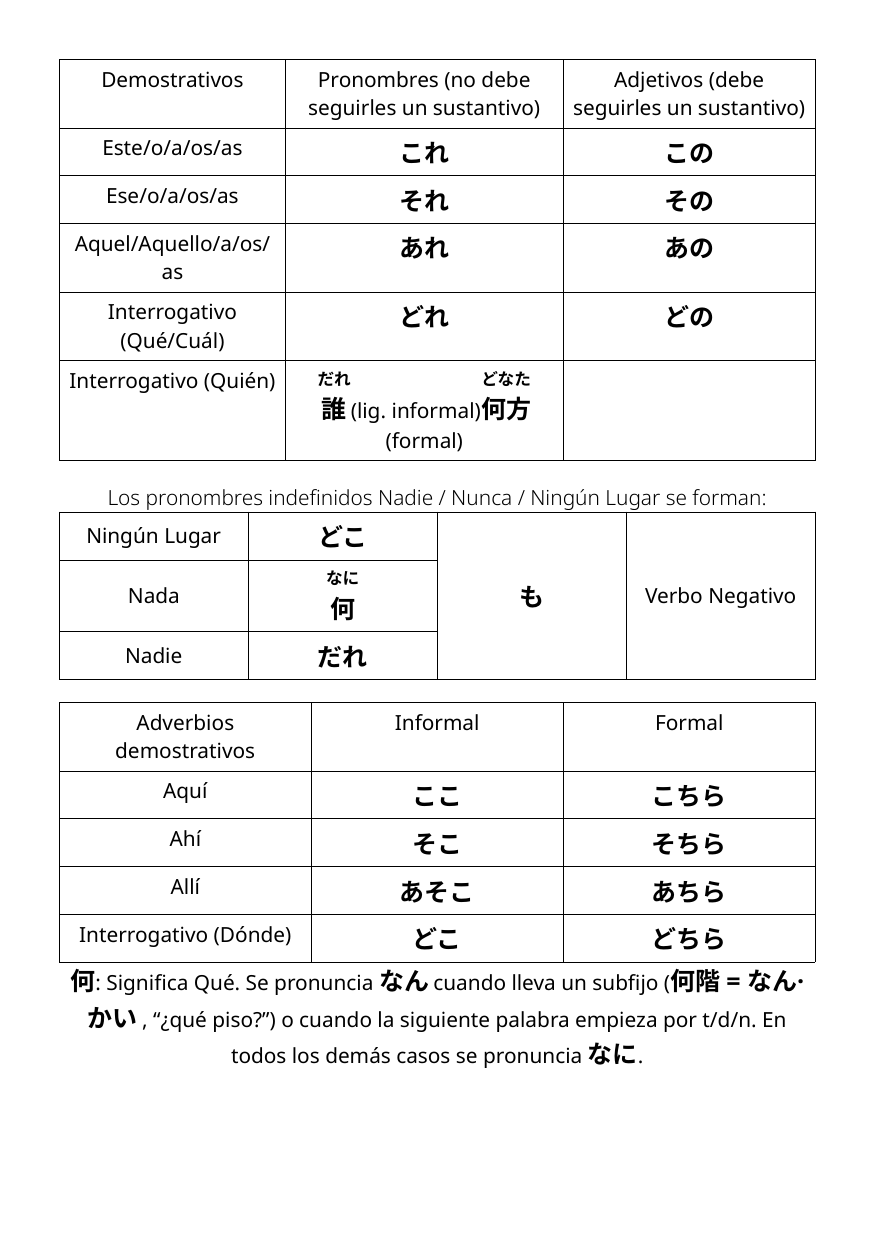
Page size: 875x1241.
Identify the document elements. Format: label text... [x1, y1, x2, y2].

table_cell Nada [60, 561, 248, 631]
table_header Formal [564, 703, 815, 771]
table_cell Aquel/Aquello/a/os/as [60, 224, 285, 292]
table_cell その [564, 176, 815, 223]
table_cell どこ [312, 915, 563, 962]
table_cell あそこ [312, 867, 563, 914]
table_cell Este/o/a/os/as [60, 129, 285, 175]
table_header どこ [249, 513, 437, 559]
table_cell 何なに [249, 561, 437, 631]
table_cell Interrogativo (Qué/Cuál) [60, 293, 285, 360]
table_cell こちら [564, 772, 815, 818]
table_header Adverbios demostrativos [60, 703, 311, 771]
table_cell 誰だれ(lig. informal)何方どなた (formal) [286, 361, 563, 460]
table_header Pronombres (no debe seguirles un sustantivo) [286, 60, 563, 127]
table_cell どの [564, 293, 815, 360]
table_cell Ese/o/a/os/as [60, 176, 285, 223]
table_header Informal [312, 703, 563, 771]
table_cell Interrogativo (Dónde) [60, 915, 311, 962]
table_cell Interrogativo (Quién) [60, 361, 285, 460]
table_cell あの [564, 224, 815, 292]
table_cell どちら [564, 915, 815, 962]
table_cell ここ [312, 772, 563, 818]
text 何: Significa Qué. Se pronuncia なん cuando lleva un subfijo (何階 = なん·かい , “¿qué piso?”) o cuando la siguiente palabra empieza por t/d/n. En todos los demás casos se pronuncia なに. [59, 963, 815, 1071]
table_cell あちら [564, 867, 815, 914]
table_cell それ [286, 176, 563, 223]
table_header Adjetivos (debe seguirles un sustantivo) [564, 60, 815, 127]
table_cell [564, 361, 815, 460]
table_cell これ [286, 129, 563, 175]
table_cell Nadie [60, 632, 248, 679]
table_cell あれ [286, 224, 563, 292]
table_cell この [564, 129, 815, 175]
table_cell そこ [312, 819, 563, 866]
table_cell どれ [286, 293, 563, 360]
text Los pronombres indefinidos Nadie / Nunca / Ningún Lugar se forman: [59, 483, 815, 512]
table_cell Aquí [60, 772, 311, 818]
table_header Ningún Lugar [60, 513, 248, 559]
table_header Demostrativos [60, 60, 285, 127]
table_header も [438, 513, 626, 679]
table_cell そちら [564, 819, 815, 866]
table_header Verbo Negativo [627, 513, 815, 679]
table_cell だれ [249, 632, 437, 679]
table_cell Ahí [60, 819, 311, 866]
table_cell Allí [60, 867, 311, 914]
